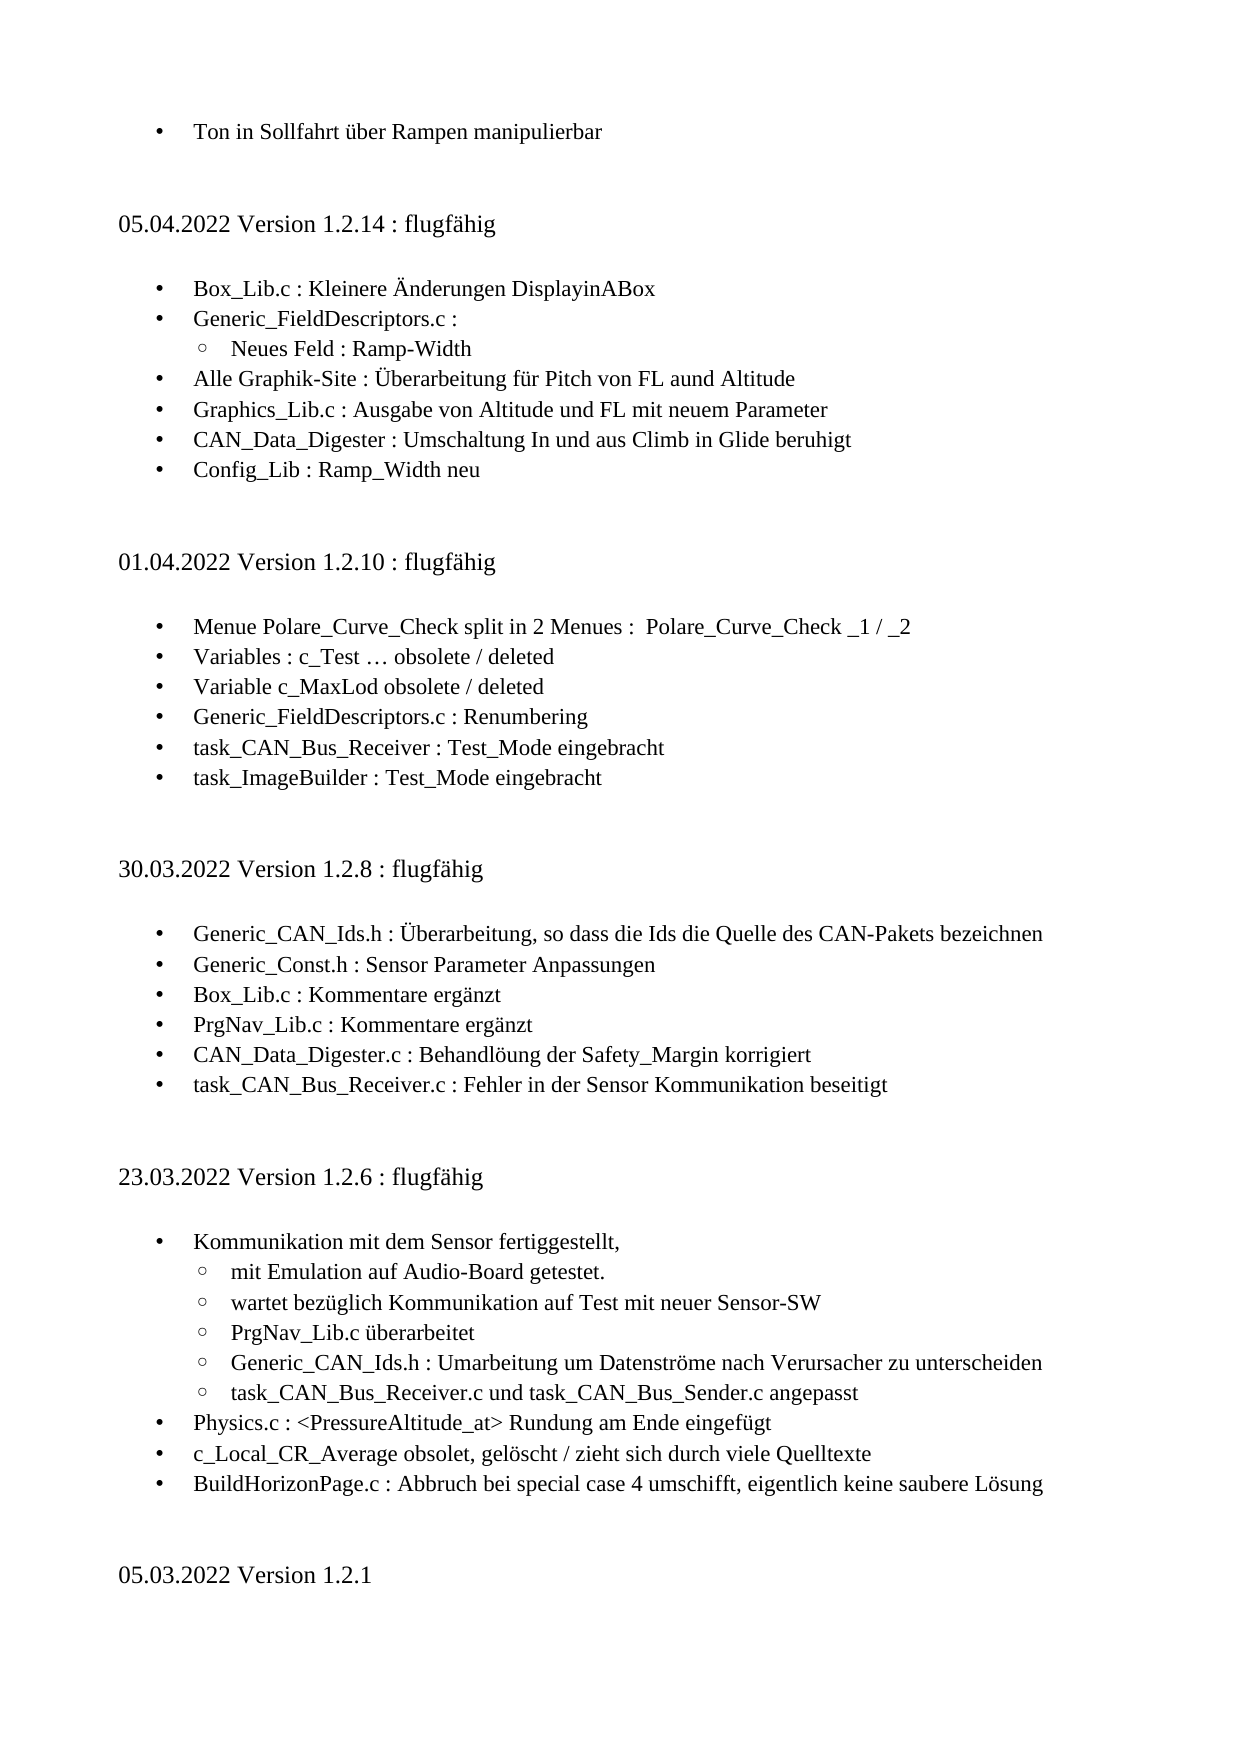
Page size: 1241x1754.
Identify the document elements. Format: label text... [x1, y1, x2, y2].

list BuildHorizonPage.c : Abbruch bei special case 4 umschifft, eigentlich keine saubere Lösung [156, 1470, 1122, 1496]
list Generic_CAN_Ids.h : Umarbeitung um Datenströme nach Verursacher zu unterscheiden [193, 1349, 1122, 1375]
list Generic_FieldDescriptors.c : [156, 305, 1122, 331]
list Box_Lib.c : Kleinere Änderungen DisplayinABox [156, 275, 1122, 301]
list Generic_CAN_Ids.h : Überarbeitung, so dass die Ids die Quelle des CAN-Pakets bezeichnen [156, 920, 1122, 947]
list mit Emulation auf Audio-Board getestet. [193, 1258, 1122, 1285]
text 05.04.2022 Version 1.2.14 : flugfähig [118, 209, 1122, 237]
list Variables : c_Test … obsolete / deleted [156, 643, 1122, 669]
list PrgNav_Lib.c : Kommentare ergänzt [156, 1011, 1122, 1037]
list CAN_Data_Digester : Umschaltung In und aus Climb in Glide beruhigt [156, 426, 1122, 452]
list Config_Lib : Ramp_Width neu [156, 456, 1122, 482]
list c_Local_CR_Average obsolet, gelöscht / zieht sich durch viele Quelltexte [156, 1439, 1122, 1466]
list Generic_Const.h : Sensor Parameter Anpassungen [156, 951, 1122, 977]
list Alle Graphik-Site : Überarbeitung für Pitch von FL aund Altitude [156, 365, 1122, 392]
list Menue Polare_Curve_Check split in 2 Menues : Polare_Curve_Check _1 / _2 [156, 613, 1122, 639]
text 05.03.2022 Version 1.2.1 [118, 1560, 1122, 1589]
list task_CAN_Bus_Receiver.c : Fehler in der Sensor Kommunikation beseitigt [156, 1071, 1122, 1098]
list task_CAN_Bus_Receiver : Test_Mode eingebracht [156, 733, 1122, 760]
text 23.03.2022 Version 1.2.6 : flugfähig [118, 1162, 1122, 1191]
list Neues Feld : Ramp-Width [193, 335, 1122, 362]
list task_CAN_Bus_Receiver.c und task_CAN_Bus_Sender.c angepasst [193, 1379, 1122, 1406]
list CAN_Data_Digester.c : Behandlöung der Safety_Margin korrigiert [156, 1041, 1122, 1068]
list PrgNav_Lib.c überarbeitet [193, 1319, 1122, 1345]
list wartet bezüglich Kommunikation auf Test mit neuer Sensor-SW [193, 1288, 1122, 1315]
list Box_Lib.c : Kommentare ergänzt [156, 981, 1122, 1007]
list Graphics_Lib.c : Ausgabe von Altitude und FL mit neuem Parameter [156, 396, 1122, 422]
list Variable c_MaxLod obsolete / deleted [156, 673, 1122, 699]
list Generic_FieldDescriptors.c : Renumbering [156, 703, 1122, 730]
text 01.04.2022 Version 1.2.10 : flugfähig [118, 547, 1122, 575]
list task_ImageBuilder : Test_Mode eingebracht [156, 764, 1122, 790]
list Kommunikation mit dem Sensor fertiggestellt, [156, 1228, 1122, 1254]
list Physics.c : <PressureAltitude_at> Rundung am Ende eingefügt [156, 1409, 1122, 1436]
list Ton in Sollfahrt über Rampen manipulierbar [156, 118, 1122, 144]
text 30.03.2022 Version 1.2.8 : flugfähig [118, 854, 1122, 883]
